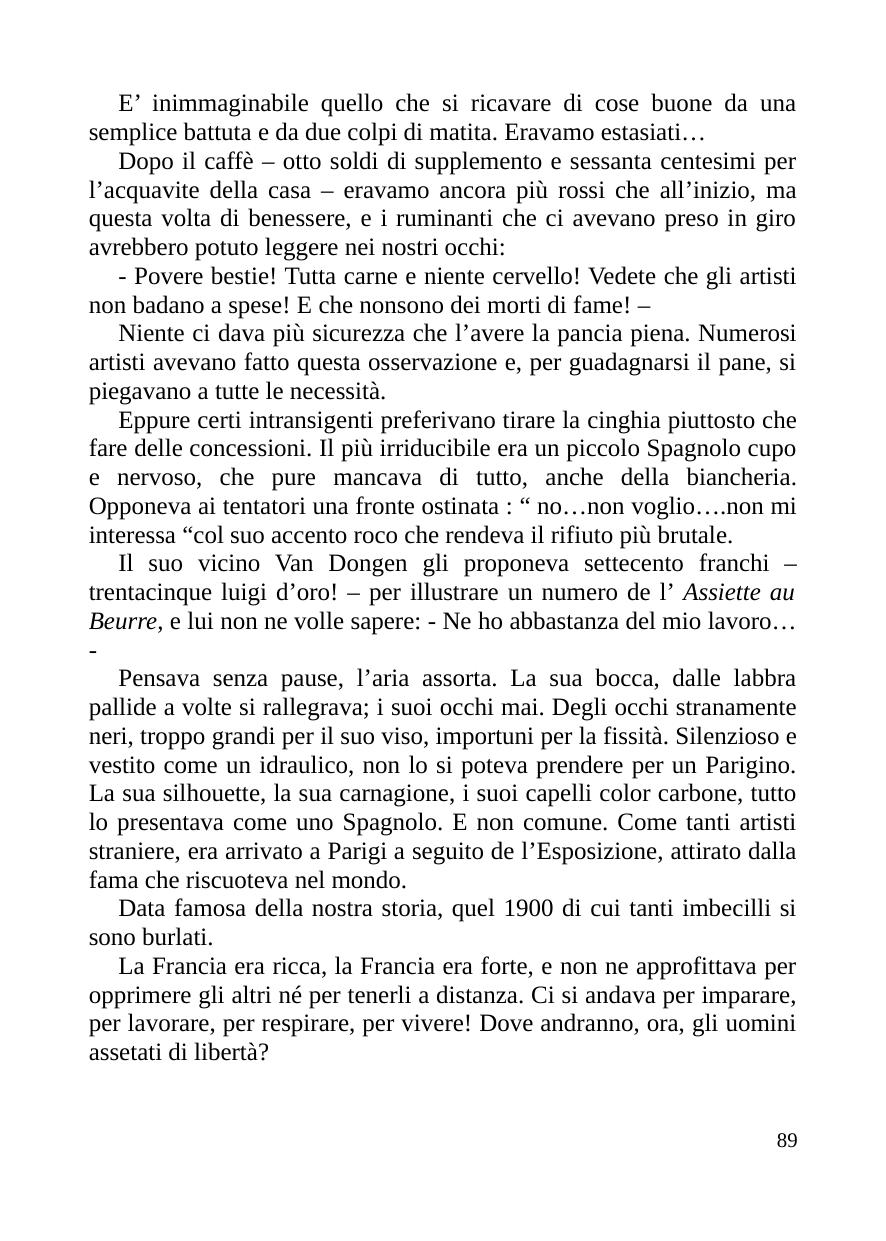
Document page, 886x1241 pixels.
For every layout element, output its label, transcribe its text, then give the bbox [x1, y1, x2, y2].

text Data famosa della nostra storia, quel 1900 di cui tanti imbecilli si sono burlati. [88, 893, 797, 951]
text - Povere bestie! Tutta carne e niente cervello! Vedete che gli artisti non badano a spese! E che nonsono dei morti di fame! – [88, 261, 797, 318]
text Il suo vicino Van Dongen gli proponeva settecento franchi – trentacinque luigi d’oro! – per illustrare un numero de l’ Assiette au Beurre, e lui non ne volle sapere: - Ne ho abbastanza del mio lavoro… - [88, 548, 797, 663]
text Pensava senza pause, l’aria assorta. La sua bocca, dalle labbra pallide a volte si rallegrava; i suoi occhi mai. Degli occhi stranamente neri, troppo grandi per il suo viso, importuni per la fissità. Silenzioso e vestito come un idraulico, non lo si poteva prendere per un Parigino. La sua silhouette, la sua carnagione, i suoi capelli color carbone, tutto lo presentava come uno Spagnolo. E non comune. Come tanti artisti straniere, era arrivato a Parigi a seguito de l’Esposizione, attirato dalla fama che riscuoteva nel mondo. [88, 663, 797, 893]
text La Francia era ricca, la Francia era forte, e non ne approfittava per opprimere gli altri né per tenerli a distanza. Ci si andava per imparare, per lavorare, per respirare, per vivere! Dove andranno, ora, gli uomini assetati di libertà? [88, 951, 797, 1066]
text E’ inimmaginabile quello che si ricavare di cose buone da una semplice battuta e da due colpi di matita. Eravamo estasiati… [88, 88, 797, 146]
text Eppure certi intransigenti preferivano tirare la cinghia piuttosto che fare delle concessioni. Il più irriducibile era un piccolo Spagnolo cupo e nervoso, che pure mancava di tutto, anche della biancheria. Opponeva ai tentatori una fronte ostinata : “ no…non voglio….non mi interessa “col suo accento roco che rendeva il rifiuto più brutale. [88, 405, 797, 548]
text Dopo il caffè – otto soldi di supplemento e sessanta centesimi per l’acquavite della casa – eravamo ancora più rossi che all’inizio, ma questa volta di benessere, e i ruminanti che ci avevano preso in giro avrebbero potuto leggere nei nostri occhi: [88, 146, 797, 261]
text Niente ci dava più sicurezza che l’avere la pancia piena. Numerosi artisti avevano fatto questa osservazione e, per guadagnarsi il pane, si piegavano a tutte le necessità. [88, 318, 797, 405]
